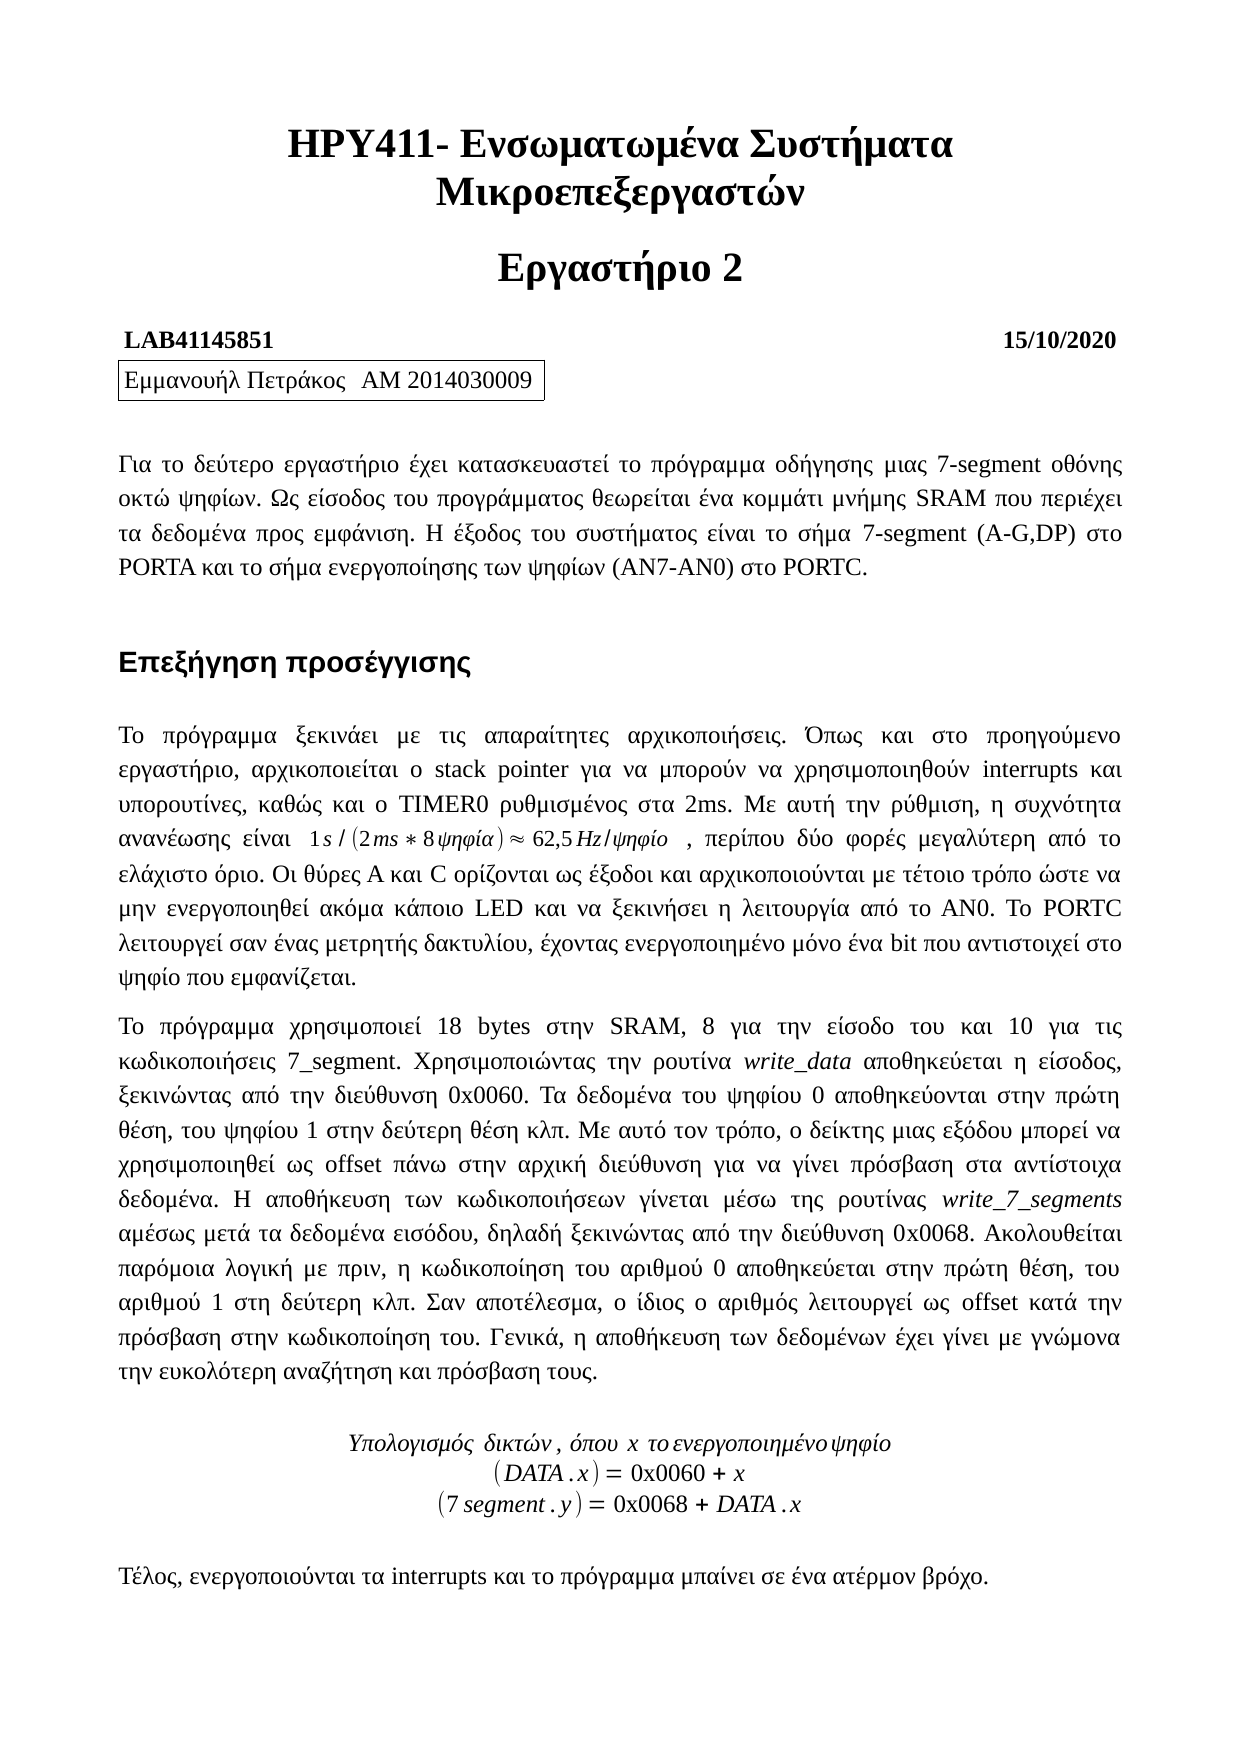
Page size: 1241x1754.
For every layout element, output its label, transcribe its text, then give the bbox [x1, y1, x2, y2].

text Το πρόγραμμα ξεκινάει με τις απαραίτητες αρχικοποιήσεις. Όπως και στο προηγούμενο εργαστήριο, αρχικοποιείται ο stack pointer για να μπορούν να χρησιμοποιηθούν interrupts και υπορουτίνες, καθώς και ο TIMER0 ρυθμισμένος στα 2ms. Με αυτή την ρύθμιση, η συχνότητα ανανέωσης είναι, περίπου δύο φορές μεγαλύτερη από το ελάχιστο όριο. Οι θύρες Α και C ορίζονται ως έξοδοι και αρχικοποιούνται με τέτοιο τρόπο ώστε να μην ενεργοποιηθεί ακόμα κάποιο LED και να ξεκινήσει η λειτουργία από το ΑΝ0. Το PORTC λειτουργεί σαν ένας μετρητής δακτυλίου, έχοντας ενεργοποιημένο μόνο ένα bit που αντιστοιχεί στο ψηφίο που εμφανίζεται. [118, 720, 1122, 991]
table_header 15/10/2020 [620, 319, 1122, 359]
subtitle Επεξήγηση προσέγγισης [118, 645, 1122, 679]
text Για το δεύτερο εργαστήριο έχει κατασκευαστεί το πρόγραμμα οδήγησης μιας 7-segment οθόνης οκτώ ψηφίων. Ως είσοδος του προγράμματος θεωρείται ένα κομμάτι μνήμης SRAM που περιέχει τα δεδομένα προς εμφάνιση. Η έξοδος του συστήματος είναι το σήμα 7-segment (A-G,DP) στο PORTA και το σήμα ενεργοποίησης των ψηφίων (AN7-AN0) στο PORTC. [118, 449, 1122, 581]
text Εργαστήριο 2 [118, 243, 1122, 291]
text ΗΡΥ411- Ενσωματωμένα Συστήματα Μικροεπεξεργαστών [118, 118, 1122, 214]
text Το πρόγραμμα χρησιμοποιεί 18 bytes στην SRAM, 8 για την είσοδο του και 10 για τις κωδικοποιήσεις 7_segment. Χρησιμοποιώντας την ρουτίνα write_data αποθηκεύεται η είσοδος, ξεκινώντας από την διεύθυνση 0x0060. Τα δεδομένα του ψηφίου 0 αποθηκεύονται στην πρώτη θέση, του ψηφίου 1 στην δεύτερη θέση κλπ. Με αυτό τον τρόπο, ο δείκτης μιας εξόδου μπορεί να χρησιμοποιηθεί ως offset πάνω στην αρχική διεύθυνση για να γίνει πρόσβαση στα αντίστοιχα δεδομένα. Η αποθήκευση των κωδικοποιήσεων γίνεται μέσω της ρουτίνας write_7_segments αμέσως μετά τα δεδομένα εισόδου, δηλαδή ξεκινώντας από την διεύθυνση 0x0068. Ακολουθείται παρόμοια λογική με πριν, η κωδικοποίηση του αριθμού 0 αποθηκεύεται στην πρώτη θέση, του αριθμού 1 στη δεύτερη κλπ. Σαν αποτέλεσμα, ο ίδιος ο αριθμός λειτουργεί ως offset κατά την πρόσβαση στην κωδικοποίηση του. Γενικά, η αποθήκευση των δεδομένων έχει γίνει με γνώμονα την ευκολότερη αναζήτηση και πρόσβαση τους. [118, 1011, 1122, 1385]
table_header LAB41145851 [118, 319, 620, 359]
table_header Εμμανουήλ Πετράκος [119, 361, 355, 400]
text Τέλος, ενεργοποιούνται τα interrupts και το πρόγραμμα μπαίνει σε ένα ατέρμον βρόχο. [118, 1561, 1122, 1590]
table_header ΑΜ 2014030009 [355, 361, 544, 400]
